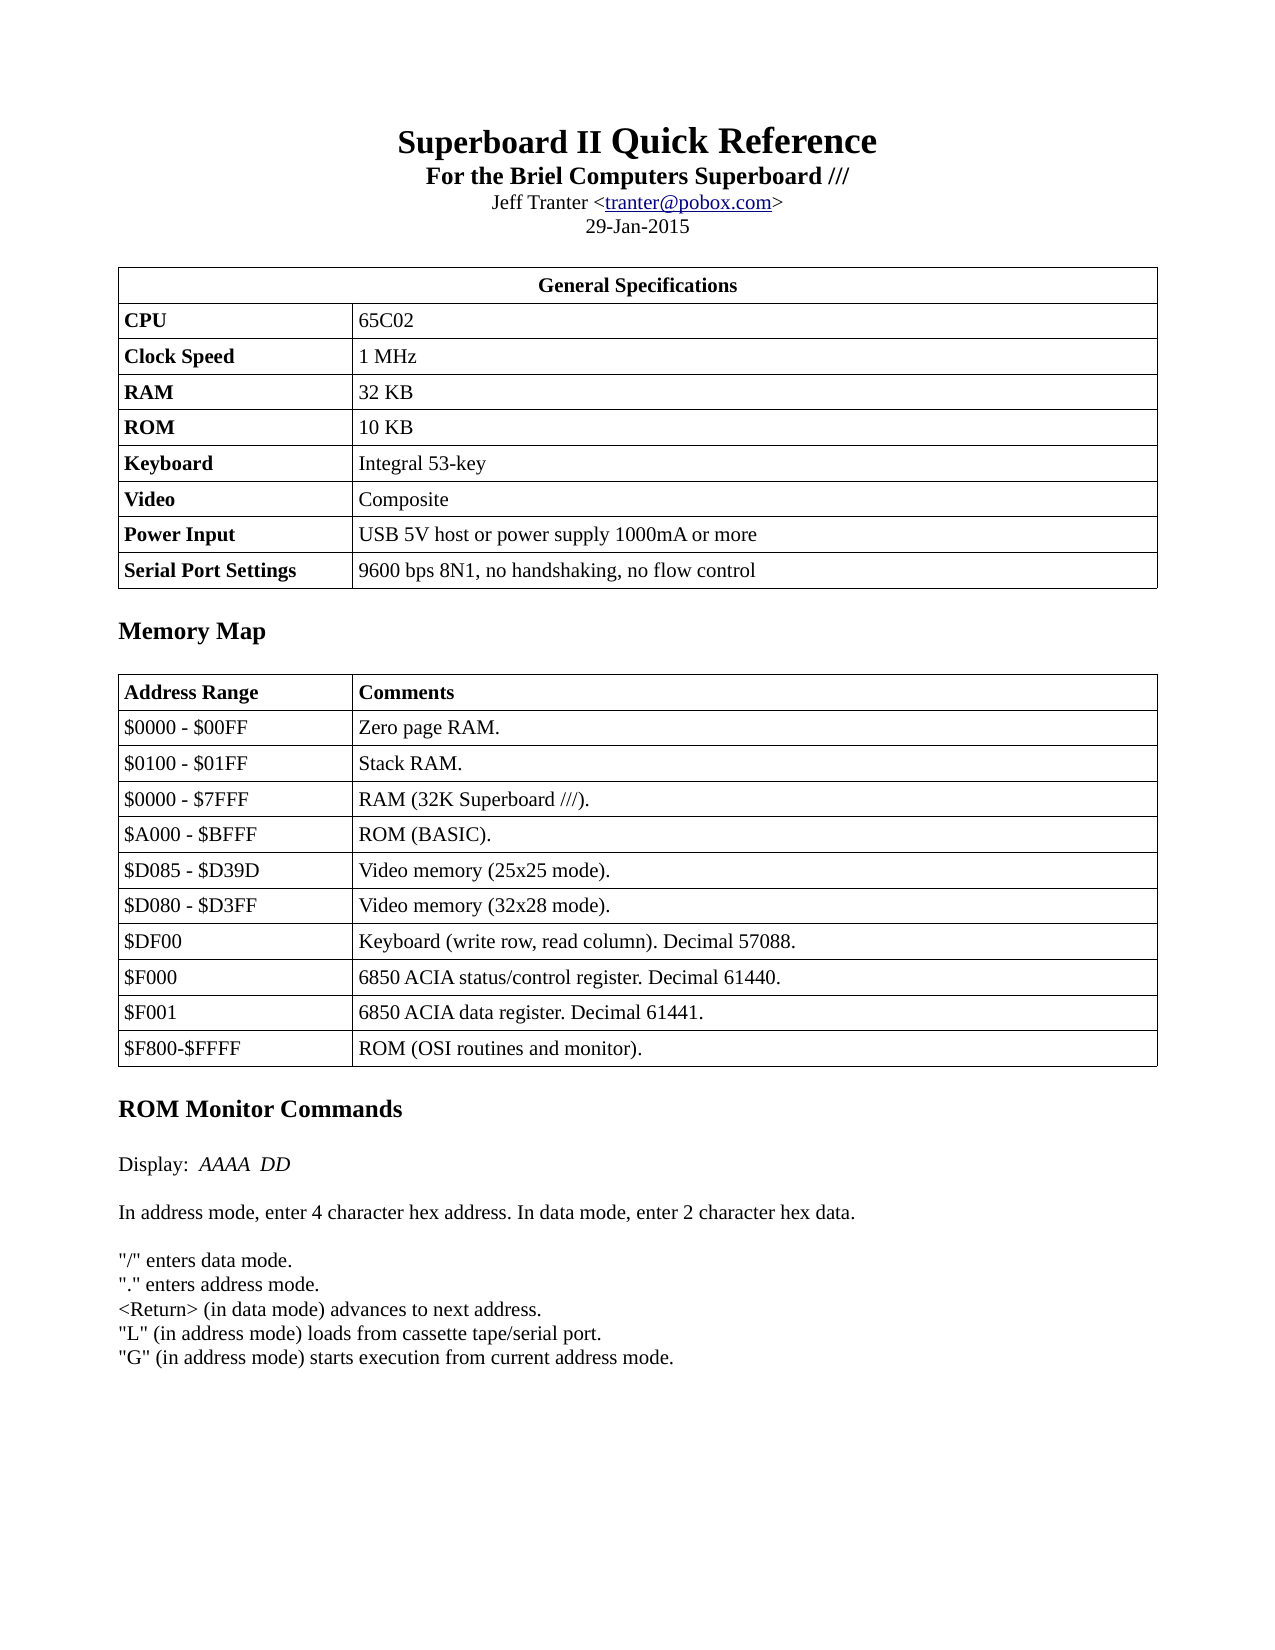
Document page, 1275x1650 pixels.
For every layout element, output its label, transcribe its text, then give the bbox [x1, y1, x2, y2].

table_header Comments [353, 675, 1157, 709]
table_cell $D085 - $D39D [119, 853, 352, 888]
table_cell 32 KB [353, 375, 1157, 409]
table_cell $0000 - $7FFF [119, 782, 352, 816]
table_cell Serial Port Settings [119, 553, 352, 587]
text ROM Monitor Commands [118, 1094, 1157, 1123]
table_cell USB 5V host or power supply 1000mA or more [353, 517, 1157, 552]
table_cell 9600 bps 8N1, no handshaking, no flow control [353, 553, 1157, 587]
text "G" (in address mode) starts execution from current address mode. [118, 1344, 1157, 1369]
table_cell Video memory (32x28 mode). [353, 889, 1157, 923]
table_cell Keyboard [119, 446, 352, 481]
table_cell RAM (32K Superboard ///). [353, 782, 1157, 816]
table_cell Video [119, 482, 352, 516]
text Jeff Tranter <tranter@pobox.com> [118, 190, 1157, 214]
table_cell $DF00 [119, 924, 352, 959]
table_cell 10 KB [353, 410, 1157, 445]
table_cell 65C02 [353, 304, 1157, 338]
table_cell 6850 ACIA status/control register. Decimal 61440. [353, 960, 1157, 994]
table_header Address Range [119, 675, 352, 709]
table_cell Stack RAM. [353, 746, 1157, 781]
table_cell 1 MHz [353, 339, 1157, 374]
text "/" enters data mode. [118, 1248, 1157, 1272]
table_cell $F000 [119, 960, 352, 994]
text 29-Jan-2015 [118, 214, 1157, 238]
text <Return> (in data mode) advances to next address. [118, 1296, 1157, 1321]
text Superboard II Quick Reference [118, 118, 1157, 161]
table_cell Power Input [119, 517, 352, 552]
table_header General Specifications [119, 268, 1157, 302]
table_cell $0000 - $00FF [119, 711, 352, 745]
text "L" (in address mode) loads from cassette tape/serial port. [118, 1321, 1157, 1344]
text Display: AAAA DD [118, 1152, 1157, 1176]
table_cell $F001 [119, 996, 352, 1030]
table_cell RAM [119, 375, 352, 409]
table_cell ROM (OSI routines and monitor). [353, 1031, 1157, 1066]
table_cell Clock Speed [119, 339, 352, 374]
text For the Briel Computers Superboard /// [118, 161, 1157, 190]
text In address mode, enter 4 character hex address. In data mode, enter 2 character hex data. [118, 1200, 1157, 1224]
table_cell Video memory (25x25 mode). [353, 853, 1157, 888]
table_cell Composite [353, 482, 1157, 516]
table_cell $0100 - $01FF [119, 746, 352, 781]
table_cell 6850 ACIA data register. Decimal 61441. [353, 996, 1157, 1030]
text Memory Map [118, 616, 1157, 645]
table_cell Zero page RAM. [353, 711, 1157, 745]
table_cell $A000 - $BFFF [119, 817, 352, 852]
table_cell Keyboard (write row, read column). Decimal 57088. [353, 924, 1157, 959]
table_cell ROM [119, 410, 352, 445]
table_cell $F800-$FFFF [119, 1031, 352, 1066]
table_cell $D080 - $D3FF [119, 889, 352, 923]
table_cell Integral 53-key [353, 446, 1157, 481]
table_cell CPU [119, 304, 352, 338]
text "." enters address mode. [118, 1272, 1157, 1296]
table_cell ROM (BASIC). [353, 817, 1157, 852]
